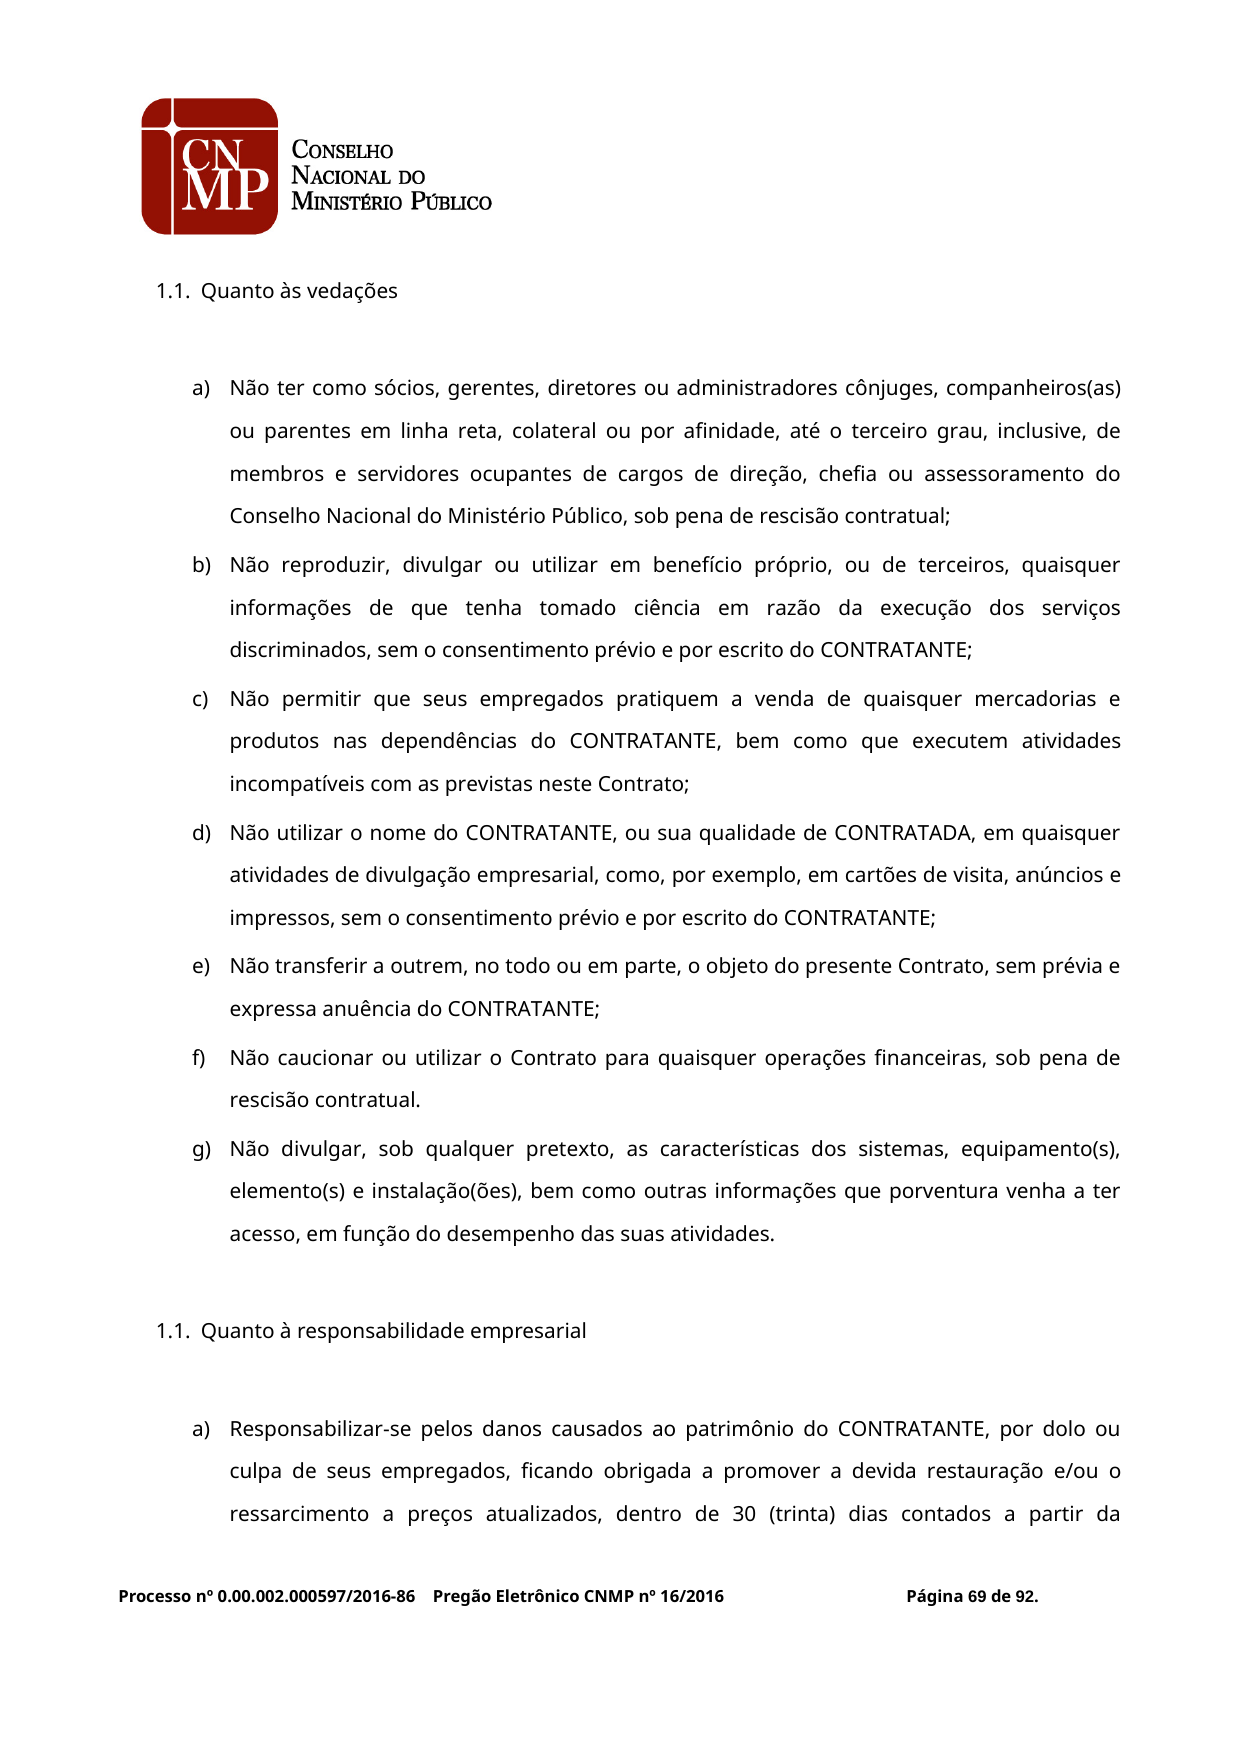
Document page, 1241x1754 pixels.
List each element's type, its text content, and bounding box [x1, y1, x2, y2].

list Não reproduzir, divulgar ou utilizar em benefício próprio, ou de terceiros, quaisquer informações de que tenha tomado ciência em razão da execução dos serviços discriminados, sem o consentimento prévio e por escrito do CONTRATANTE; [192, 550, 1122, 664]
list Quanto às vedações [156, 276, 1122, 305]
list Não caucionar ou utilizar o Contrato para quaisquer operações financeiras, sob pena de rescisão contratual. [192, 1043, 1122, 1114]
list Não ter como sócios, gerentes, diretores ou administradores cônjuges, companheiros(as) ou parentes em linha reta, colateral ou por afinidade, até o terceiro grau, inclusive, de membros e servidores ocupantes de cargos de direção, chefia ou assessoramento do Conselho Nacional do Ministério Público, sob pena de rescisão contratual; [192, 373, 1122, 530]
list Não permitir que seus empregados pratiquem a venda de quaisquer mercadorias e produtos nas dependências do CONTRATANTE, bem como que executem atividades incompatíveis com as previstas neste Contrato; [192, 684, 1122, 797]
list Responsabilizar-se pelos danos causados ao patrimônio do CONTRATANTE, por dolo ou culpa de seus empregados, ficando obrigada a promover a devida restauração e/ou o ressarcimento a preços atualizados, dentro de 30 (trinta) dias contados a partir da [192, 1414, 1122, 1527]
list Não utilizar o nome do CONTRATANTE, ou sua qualidade de CONTRATADA, em quaisquer atividades de divulgação empresarial, como, por exemplo, em cartões de visita, anúncios e impressos, sem o consentimento prévio e por escrito do CONTRATANTE; [192, 818, 1122, 931]
picture [118, 76, 507, 256]
list Quanto à responsabilidade empresarial [156, 1317, 1122, 1345]
list Não divulgar, sob qualquer pretexto, as características dos sistemas, equipamento(s), elemento(s) e instalação(ões), bem como outras informações que porventura venha a ter acesso, em função do desempenho das suas atividades. [192, 1134, 1122, 1248]
list Não transferir a outrem, no todo ou em parte, o objeto do presente Contrato, sem prévia e expressa anuência do CONTRATANTE; [192, 952, 1122, 1023]
